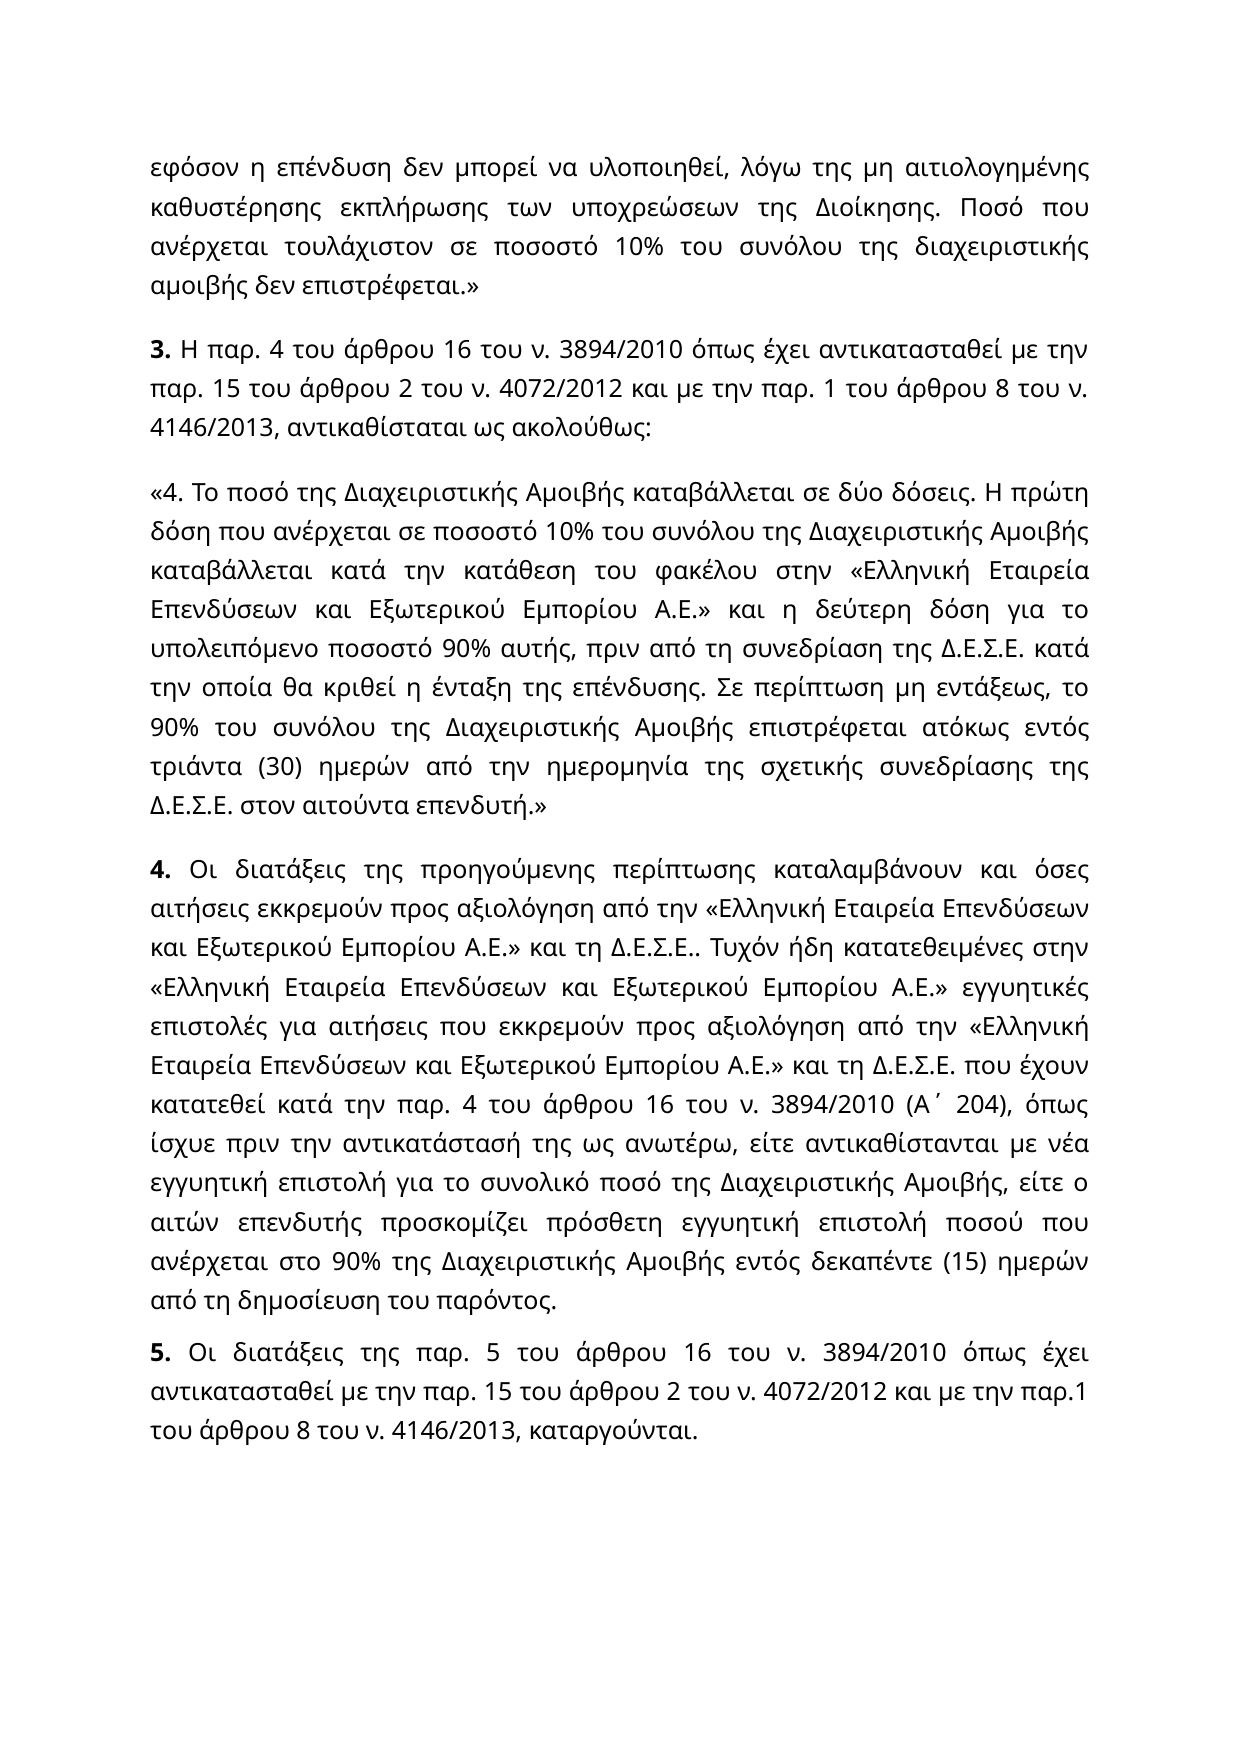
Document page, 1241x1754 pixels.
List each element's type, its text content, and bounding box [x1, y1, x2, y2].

text εφόσον η επένδυση δεν μπορεί να υλοποιηθεί, λόγω της μη αιτιολογημένης καθυστέρησης εκπλήρωσης των υποχρεώσεων της Διοίκησης. Ποσό που ανέρχεται τουλάχιστον σε ποσοστό 10% του συνόλου της διαχειριστικής αμοιβής δεν επιστρέφεται.» [150, 150, 1090, 302]
text 4. Οι διατάξεις της προηγούμενης περίπτωσης καταλαμβάνουν και όσες αιτήσεις εκκρεμούν προς αξιολόγηση από την «Ελληνική Εταιρεία Επενδύσεων και Εξωτερικού Εμπορίου Α.Ε.» και τη Δ.Ε.Σ.Ε.. Τυχόν ήδη κατατεθειμένες στην «Ελληνική Εταιρεία Επενδύσεων και Εξωτερικού Εμπορίου Α.Ε.» εγγυητικές επιστολές για αιτήσεις που εκκρεμούν προς αξιολόγηση από την «Ελληνική Εταιρεία Επενδύσεων και Εξωτερικού Εμπορίου Α.Ε.» και τη Δ.Ε.Σ.Ε. που έχουν κατατεθεί κατά την παρ. 4 του άρθρου 16 του ν. 3894/2010 (Α΄ 204), όπως ίσχυε πριν την αντικατάστασή της ως ανωτέρω, είτε αντικαθίστανται με νέα εγγυητική επιστολή για το συνολικό ποσό της Διαχειριστικής Αμοιβής, είτε ο αιτών επενδυτής προσκομίζει πρόσθετη εγγυητική επιστολή ποσού που ανέρχεται στο 90% της Διαχειριστικής Αμοιβής εντός δεκαπέντε (15) ημερών από τη δημοσίευση του παρόντος. [150, 852, 1090, 1317]
text «4. Το ποσό της Διαχειριστικής Αμοιβής καταβάλλεται σε δύο δόσεις. Η πρώτη δόση που ανέρχεται σε ποσοστό 10% του συνόλου της Διαχειριστικής Αμοιβής καταβάλλεται κατά την κατάθεση του φακέλου στην «Ελληνική Εταιρεία Επενδύσεων και Εξωτερικού Εμπορίου Α.Ε.» και η δεύτερη δόση για το υπολειπόμενο ποσοστό 90% αυτής, πριν από τη συνεδρίαση της Δ.Ε.Σ.Ε. κατά την οποία θα κριθεί η ένταξη της επένδυσης. Σε περίπτωση μη εντάξεως, το 90% του συνόλου της Διαχειριστικής Αμοιβής επιστρέφεται ατόκως εντός τριάντα (30) ημερών από την ημερομηνία της σχετικής συνεδρίασης της Δ.Ε.Σ.Ε. στον αιτούντα επενδυτή.» [150, 474, 1090, 822]
text 3. Η παρ. 4 του άρθρου 16 του ν. 3894/2010 όπως έχει αντικατασταθεί με την παρ. 15 του άρθρου 2 του ν. 4072/2012 και με την παρ. 1 του άρθρου 8 του ν. 4146/2013, αντικαθίσταται ως ακολούθως: [150, 332, 1090, 444]
text 5. Οι διατάξεις της παρ. 5 του άρθρου 16 του ν. 3894/2010 όπως έχει αντικατασταθεί με την παρ. 15 του άρθρου 2 του ν. 4072/2012 και με την παρ.1 του άρθρου 8 του ν. 4146/2013, καταργούνται. [150, 1334, 1090, 1447]
